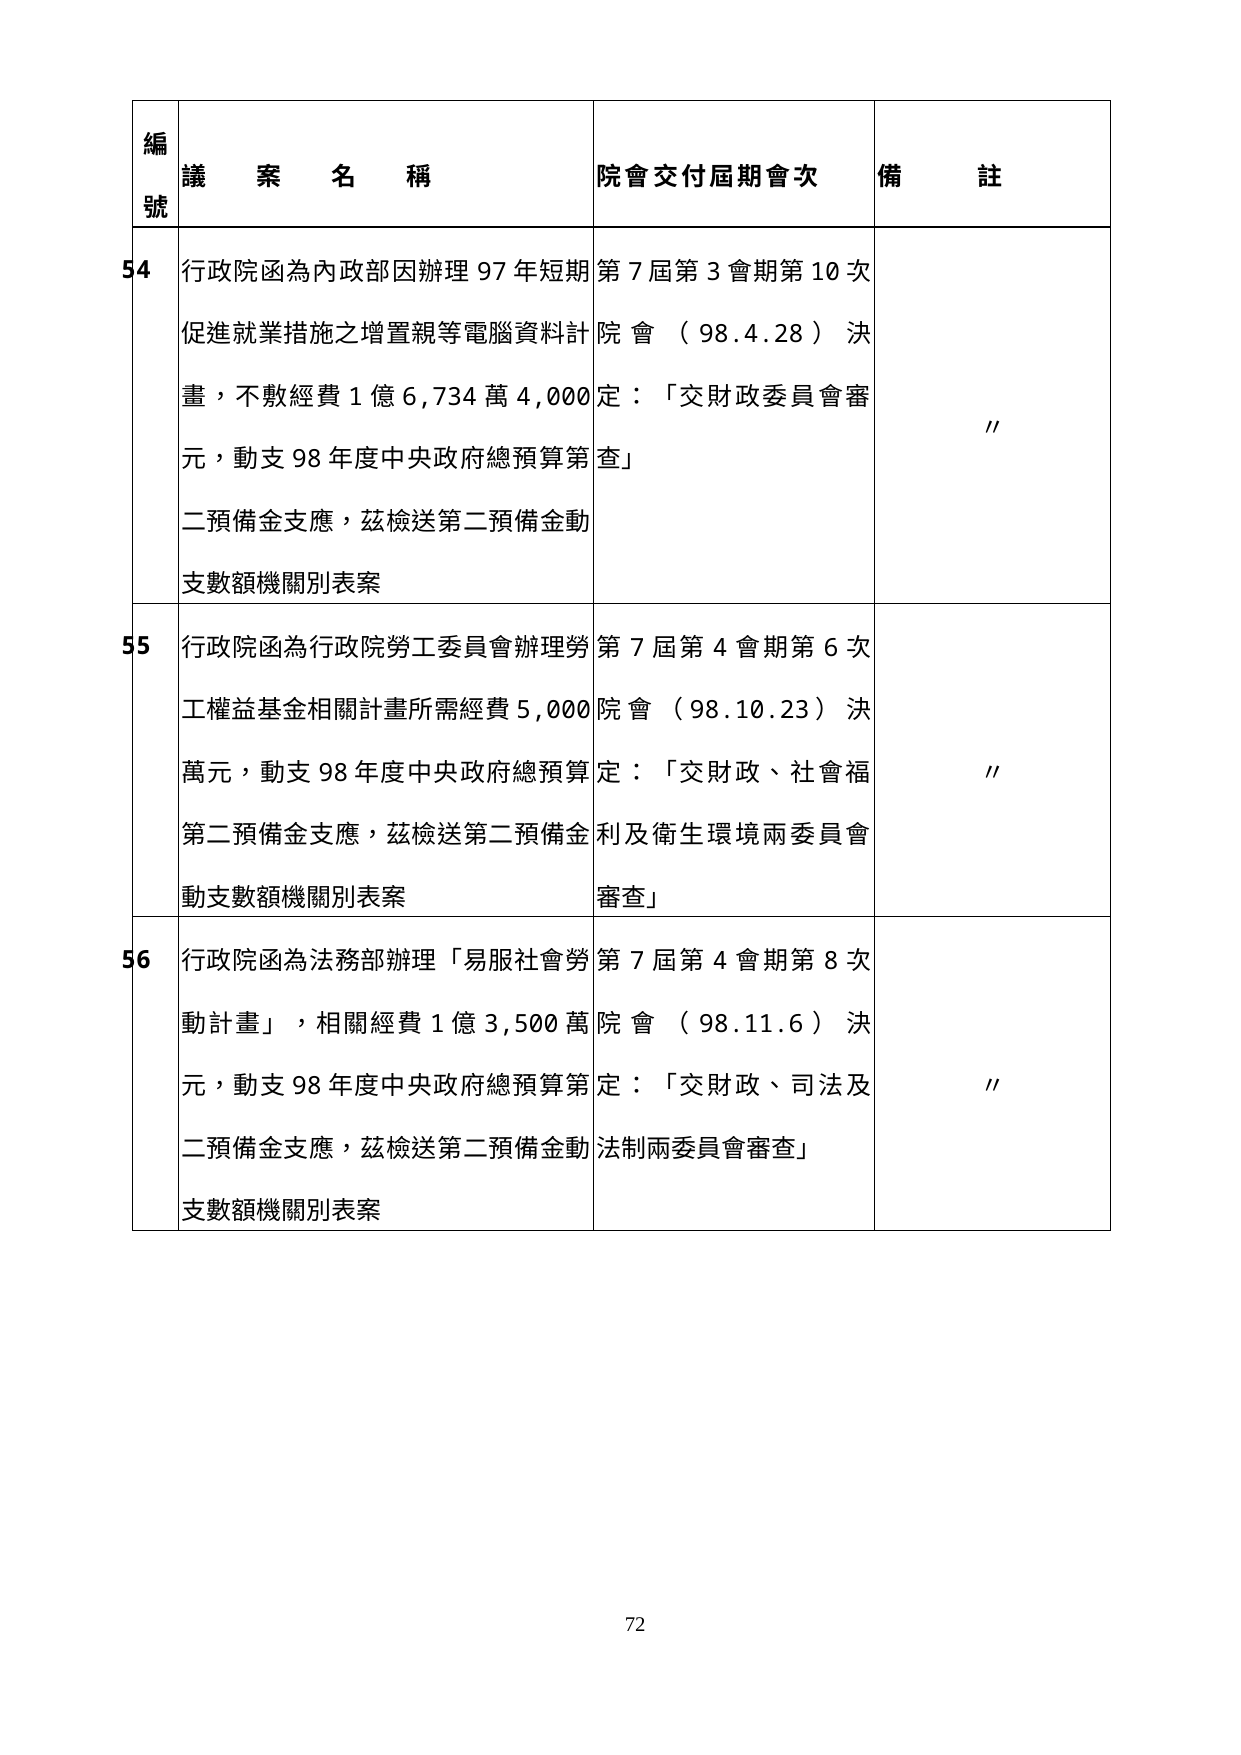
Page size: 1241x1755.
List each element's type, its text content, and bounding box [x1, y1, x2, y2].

table_cell 〃 [875, 917, 1110, 1229]
table_cell [133, 917, 178, 1229]
table_header 院會交付屆期會次 [594, 101, 874, 226]
table_cell 第7屆第4會期第6次院會（98.10.23）決定：「交財政、社會福利及衛生環境兩委員會審查」 [594, 604, 874, 916]
table_header 編號 [133, 101, 178, 226]
table_header 議 案 名 稱 [179, 101, 593, 226]
table_header 備 註 [875, 101, 1110, 226]
table_cell 第7屆第3會期第10次院會（98.4.28）決定：「交財政委員會審查」 [594, 228, 874, 602]
table_cell 行政院函為行政院勞工委員會辦理勞工權益基金相關計畫所需經費5,000 萬元，動支98年度中央政府總預算第二預備金支應，茲檢送第二預備金動支數額機關別表案 [179, 604, 593, 916]
table_cell [133, 604, 178, 916]
table_cell 第7屆第4會期第8次院會（98.11.6）決定：「交財政、司法及法制兩委員會審查」 [594, 917, 874, 1229]
table_cell 行政院函為法務部辦理「易服社會勞動計畫」，相關經費1億3,500萬元，動支98年度中央政府總預算第二預備金支應，茲檢送第二預備金動支數額機關別表案 [179, 917, 593, 1229]
table_cell 行政院函為內政部因辦理97年短期促進就業措施之增置親等電腦資料計畫，不敷經費1億6,734萬4,000元，動支98年度中央政府總預算第二預備金支應，茲檢送第二預備金動支數額機關別表案 [179, 228, 593, 602]
table_cell 〃 [875, 228, 1110, 602]
table_cell 〃 [875, 604, 1110, 916]
table_cell [133, 228, 178, 602]
